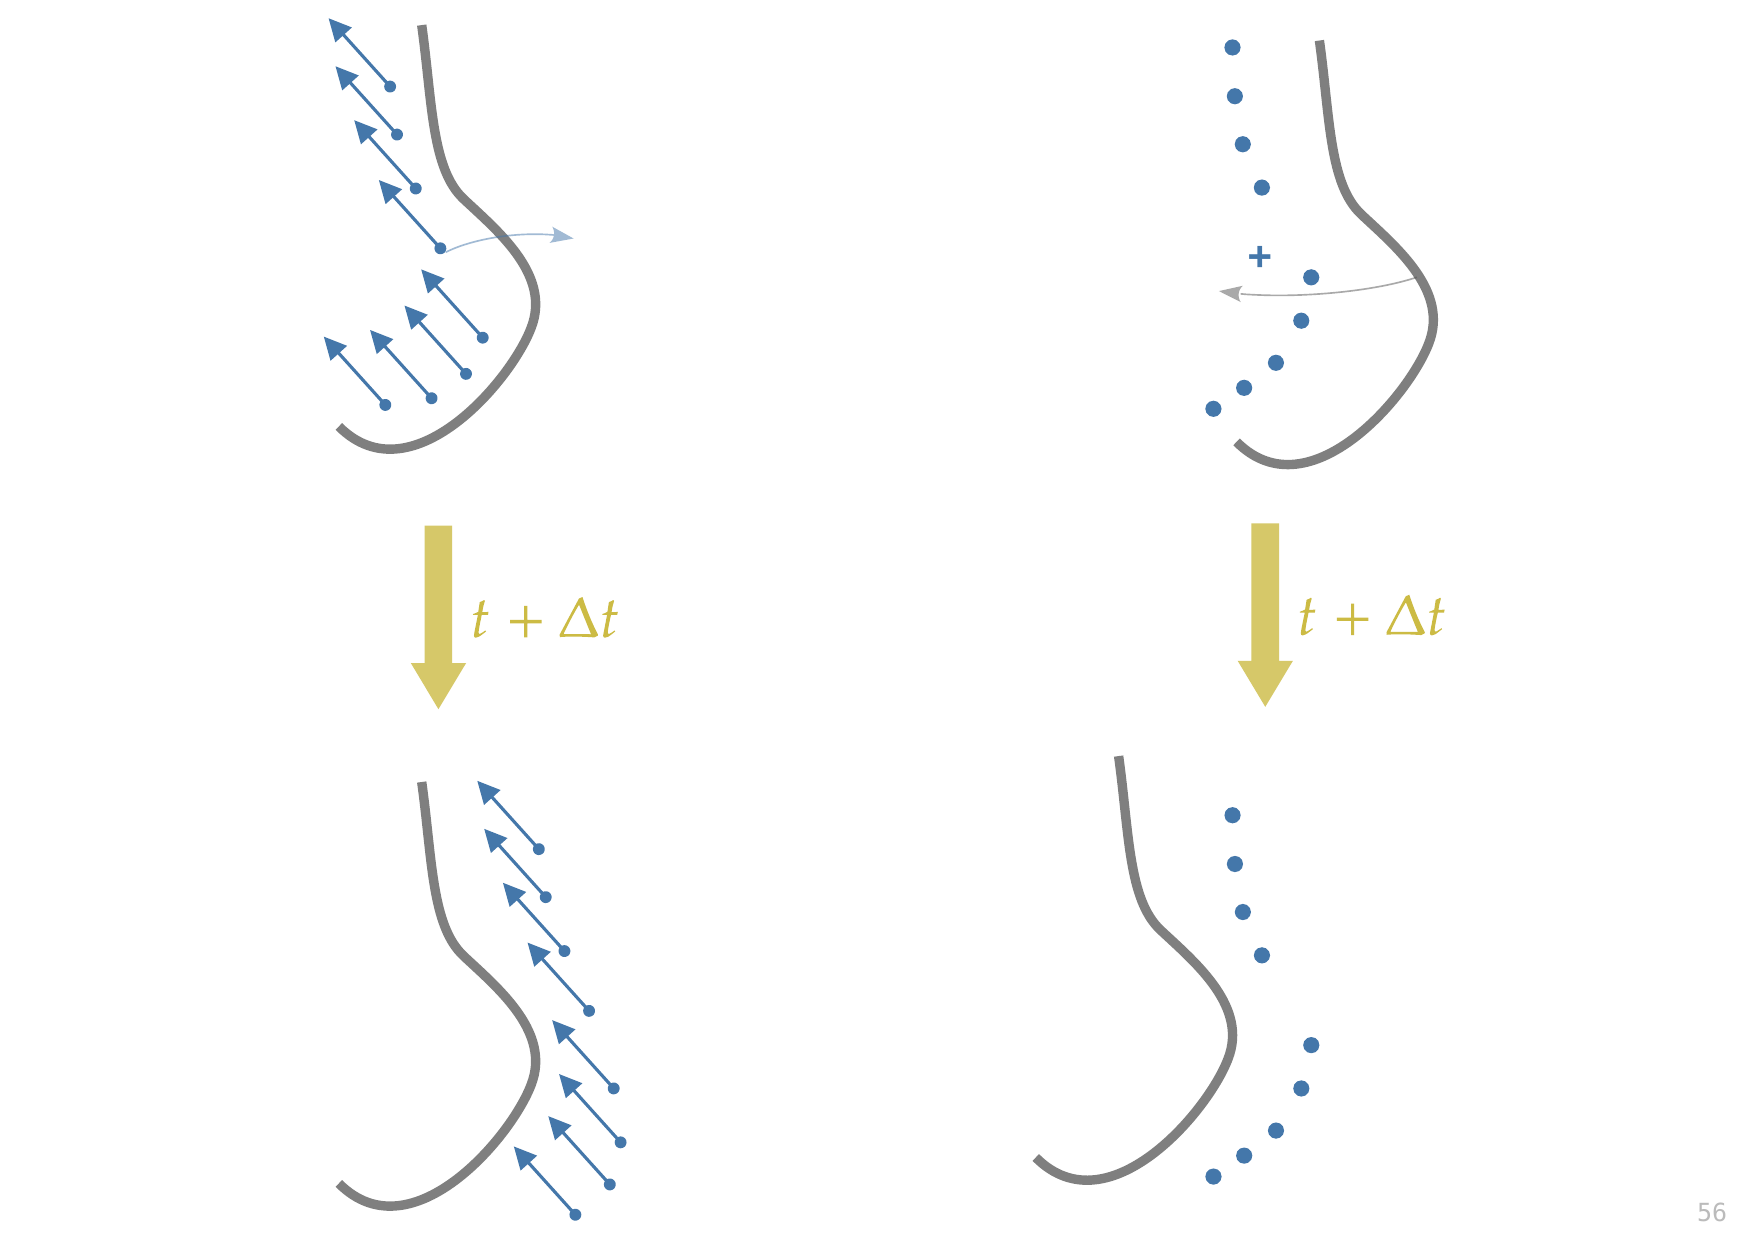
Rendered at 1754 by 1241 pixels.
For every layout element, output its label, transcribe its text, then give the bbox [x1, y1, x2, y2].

text_box [1234, 903, 1251, 921]
text_box [1386, 594, 1425, 636]
text_box [559, 597, 598, 638]
text_box [1267, 1122, 1285, 1139]
text_box [1303, 269, 1320, 286]
text_box [1299, 597, 1316, 636]
text_box [1234, 136, 1251, 153]
text_box [472, 600, 489, 638]
text_box [1224, 807, 1241, 824]
text_box [1429, 597, 1445, 636]
text_box [1205, 400, 1222, 417]
text_box [1293, 312, 1310, 329]
text_box [1267, 354, 1285, 371]
text_box [410, 525, 467, 710]
text_box [1303, 1037, 1320, 1054]
text_box [1224, 39, 1241, 56]
text_box [510, 605, 542, 638]
text_box [1226, 855, 1244, 873]
text_box [1226, 88, 1243, 105]
text_box [1205, 1168, 1222, 1185]
text_box + [1232, 218, 1289, 278]
text_box [1293, 1080, 1310, 1097]
text_box [1253, 947, 1271, 964]
text_box [1253, 179, 1271, 196]
text_box [602, 600, 618, 638]
text_box [1237, 523, 1293, 707]
text_box [1236, 379, 1253, 396]
text_box [1336, 603, 1369, 636]
text_box [1236, 1147, 1253, 1164]
